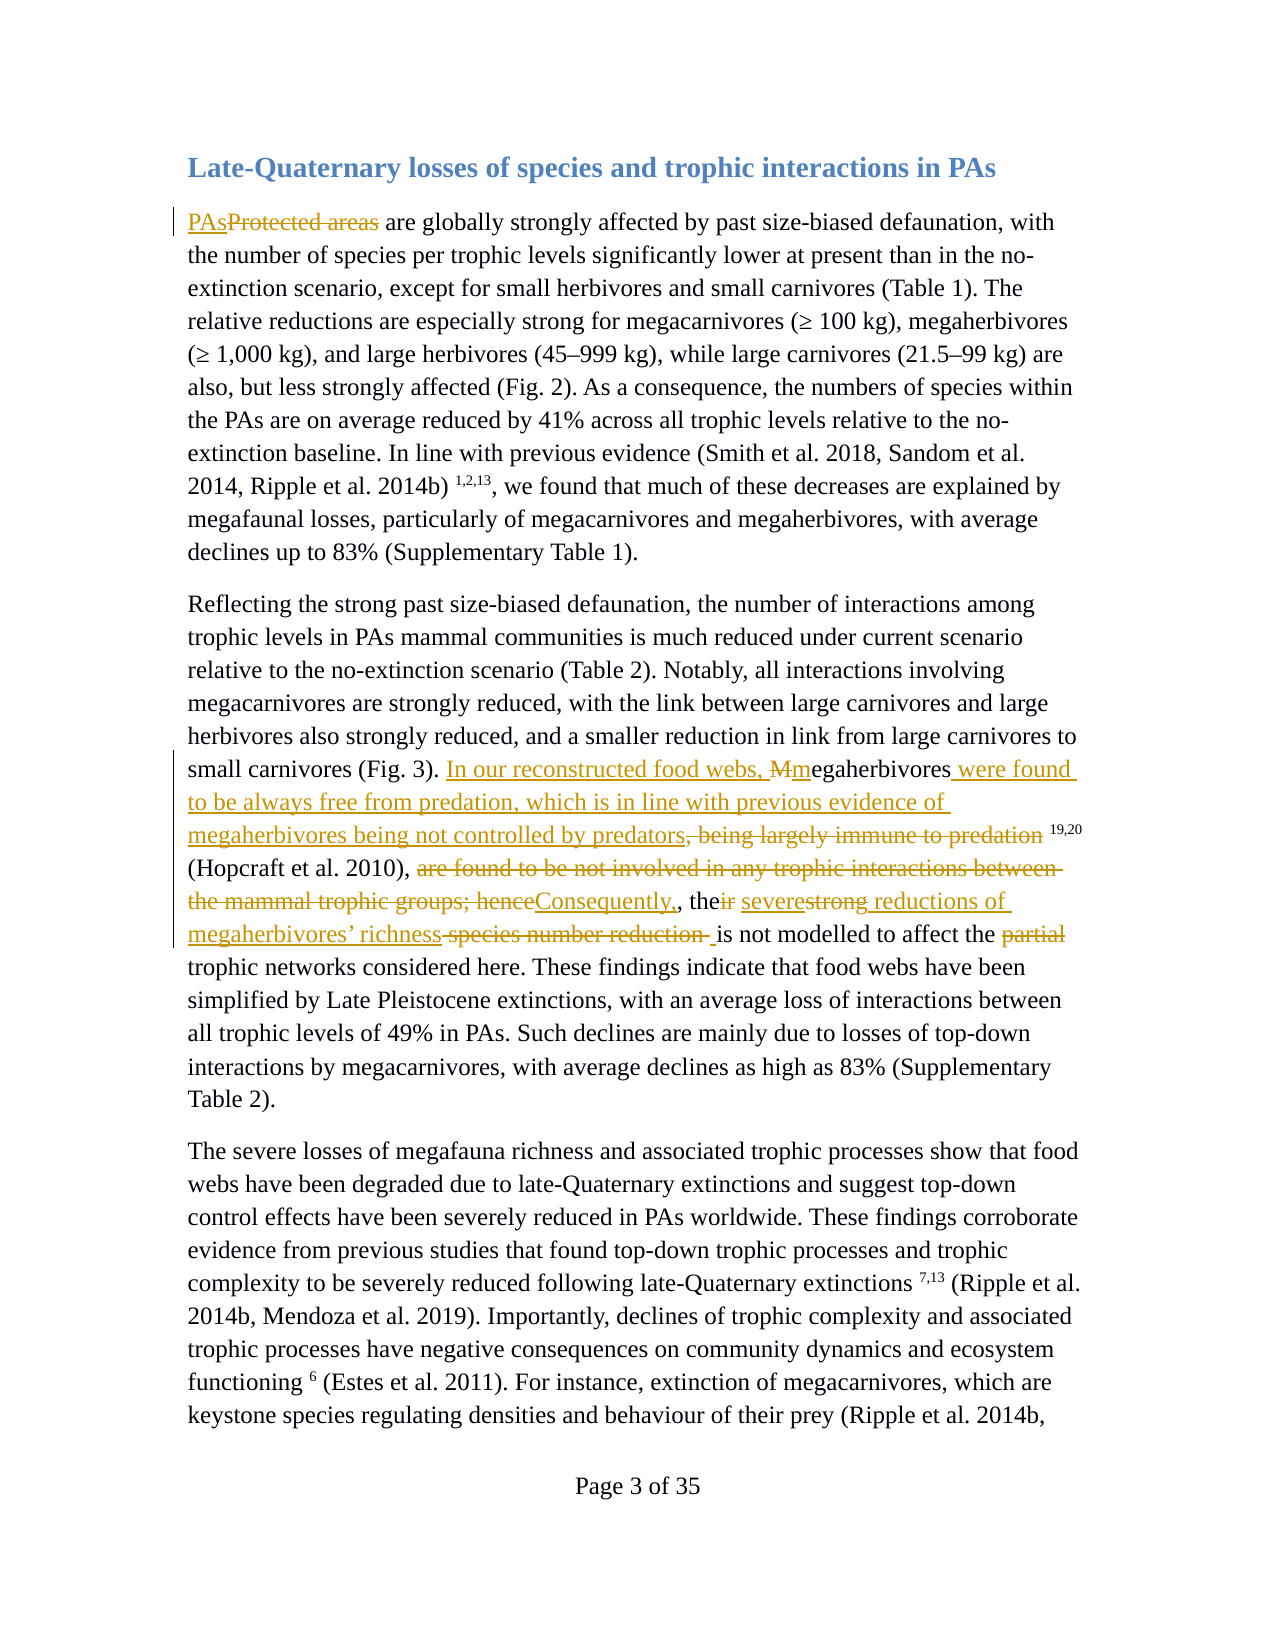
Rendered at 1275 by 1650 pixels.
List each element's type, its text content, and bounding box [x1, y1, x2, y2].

subtitle Late-Quaternary losses of species and trophic interactions in PAs [187, 150, 1087, 183]
text PAs are globally strongly affected by past size-biased defaunation, with the number of species per trophic levels significantly lower at present than in the no-extinction scenario, except for small herbivores and small carnivores (Table 1). The relative reductions are especially strong for megacarnivores (≥ 100 kg), megaherbivores (≥ 1,000 kg), and large herbivores (45–999 kg), while large carnivores (21.5–99 kg) are also, but less strongly affected (Fig. 2). As a consequence, the numbers of species within the PAs are on average reduced by 41% across all trophic levels relative to the no-extinction baseline. In line with previous evidence (Smith et al. 2018, Sandom et al. 2014, Ripple et al. 2014b) 1,2,13⁠, we found that much of these decreases are explained by megafaunal losses, particularly of megacarnivores and megaherbivores, with average declines up to 83% (Supplementary Table 1). [187, 207, 1087, 566]
text Reflecting the strong past size-biased defaunation, the number of interactions among trophic levels in PAs mammal communities is much reduced under current scenario relative to the no-extinction scenario (Table 2). Notably, all interactions involving megacarnivores are strongly reduced, with the link between large carnivores and large herbivores also strongly reduced, and a smaller reduction in link from large carnivores to small carnivores (Fig. 3). In our reconstructed food webs, megaherbivores were found to be always free from predation, which is in line with previous evidence of megaherbivores being not controlled by predators 19,20⁠ (Hopcraft et al. 2010), Consequently,, the severe reductions of megaherbivores’ richness is not modelled to affect the trophic networks considered here. These findings indicate that food webs have been simplified by Late Pleistocene extinctions, with an average loss of interactions between all trophic levels of 49% in PAs. Such declines are mainly due to losses of top-down interactions by megacarnivores, with average declines as high as 83% (Supplementary Table 2). [187, 589, 1087, 1113]
text The severe losses of megafauna richness and associated trophic processes show that food webs have been degraded due to late-Quaternary extinctions and suggest top-down control effects have been severely reduced in PAs worldwide. These findings corroborate evidence from previous studies that found top-down trophic processes and trophic complexity to be severely reduced following late-Quaternary extinctions 7,13⁠ (Ripple et al. 2014b, Mendoza et al. 2019). Importantly, declines of trophic complexity and associated trophic processes have negative consequences on community dynamics and ecosystem functioning 6⁠ (Estes et al. 2011). For instance, extinction of megacarnivores, which are keystone species regulating densities and behaviour of their prey (Ripple et al. 2014b, [187, 1136, 1087, 1429]
